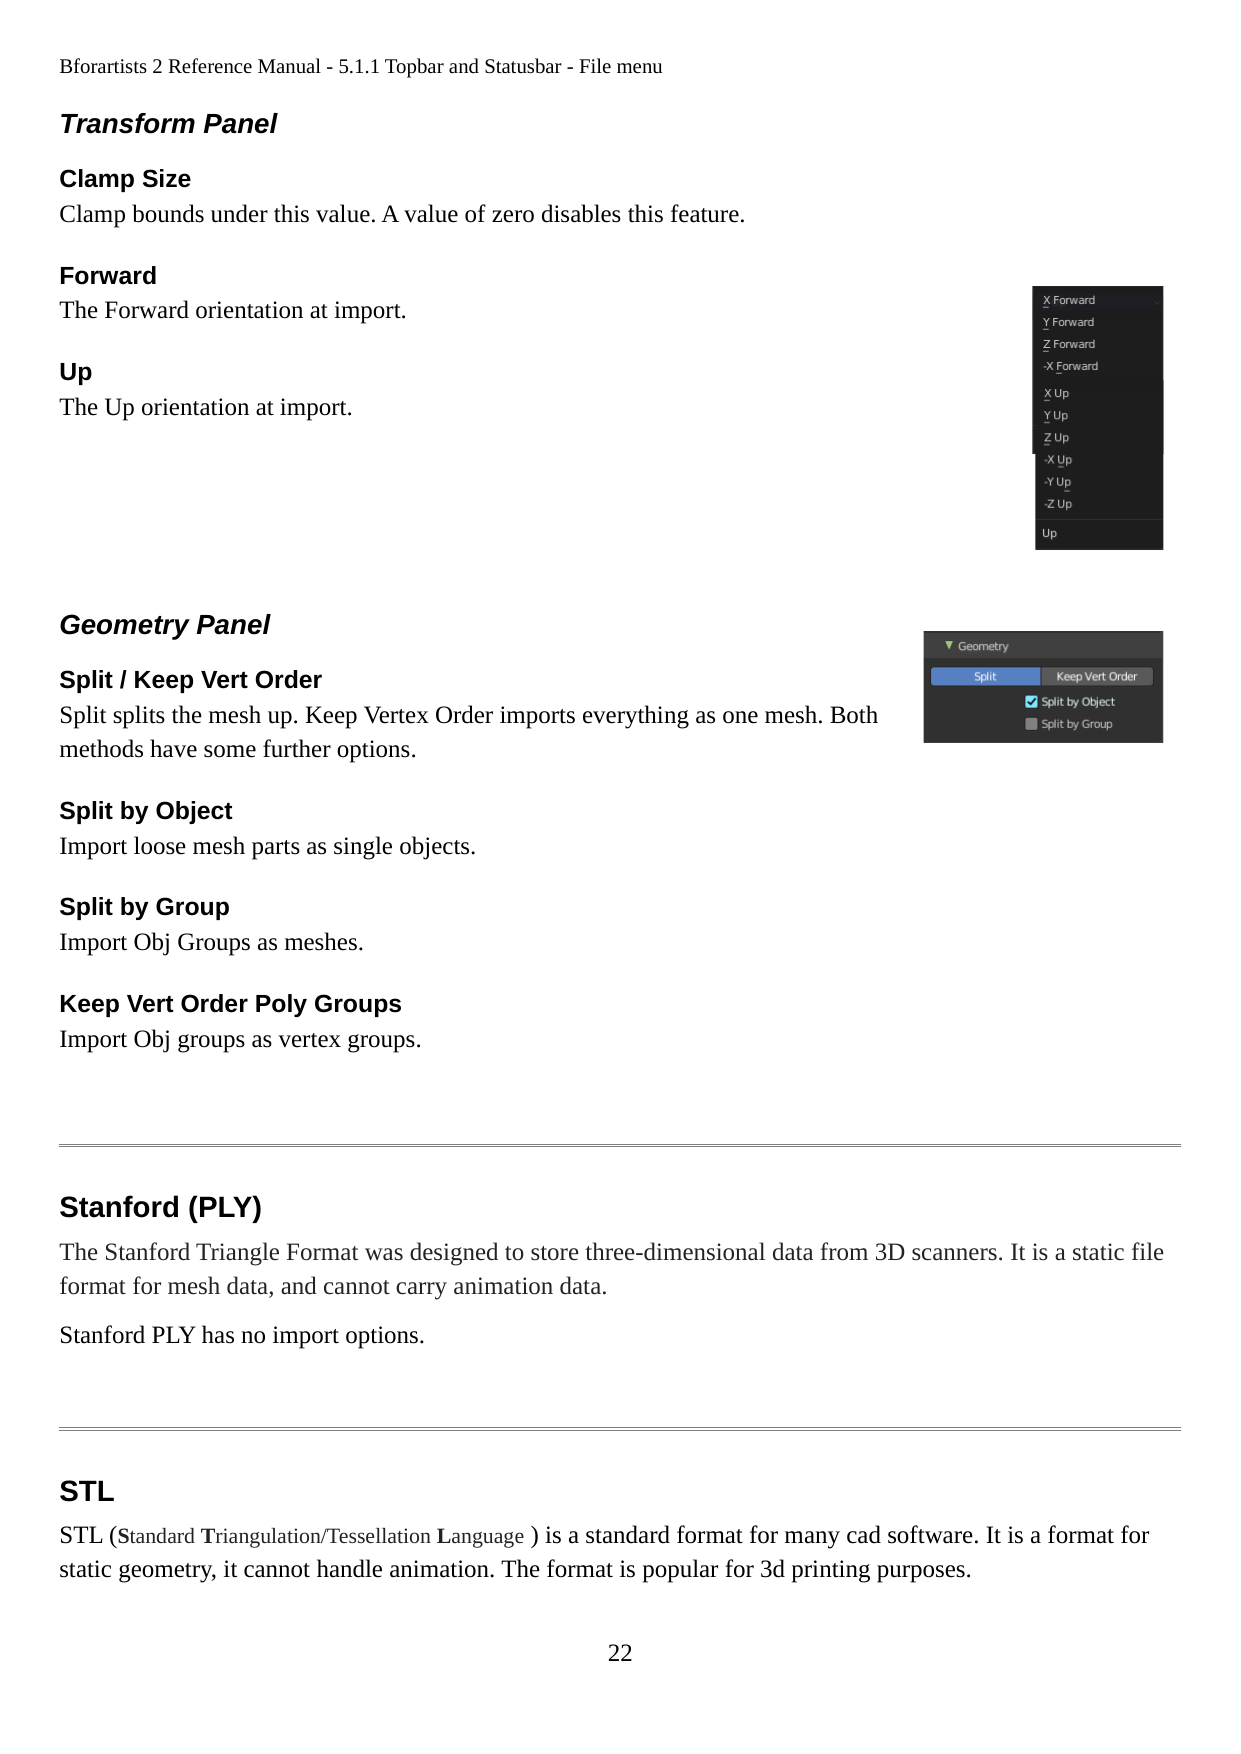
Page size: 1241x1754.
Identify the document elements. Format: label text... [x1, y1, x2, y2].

subtitle Forward [59, 261, 1181, 289]
text The Stanford Triangle Format was designed to store three-dimensional data from 3D scanners. It is a static file format for mesh data, and cannot carry animation data. [59, 1237, 1181, 1300]
subtitle STL [59, 1474, 1181, 1507]
text Stanford PLY has no import options. [59, 1320, 1181, 1349]
text The Up orientation at import. [59, 392, 1032, 421]
text Import loose mesh parts as single objects. [59, 831, 1181, 860]
picture [923, 631, 1164, 743]
subtitle Keep Vert Order Poly Groups [59, 989, 1181, 1017]
subtitle Up [59, 357, 1032, 386]
text Clamp bounds under this value. A value of zero disables this feature. [59, 199, 1181, 228]
subtitle Split by Object [59, 796, 1181, 825]
subtitle [1164, 357, 1181, 386]
subtitle [1164, 665, 1181, 694]
subtitle Geometry Panel [59, 608, 1181, 640]
subtitle Split / Keep Vert Order [59, 665, 923, 694]
subtitle Transform Panel [59, 107, 1181, 139]
subtitle Stanford (PLY) [59, 1190, 1181, 1224]
text Split splits the mesh up. Keep Vertex Order imports everything as one mesh. Both methods have some further options. [59, 700, 1181, 763]
subtitle Split by Group [59, 892, 1181, 921]
text STL (Standard Triangulation/Tessellation Language ) is a standard format for many cad software. It is a format for static geometry, it cannot handle animation. The format is popular for 3d printing purposes. [59, 1520, 1181, 1583]
picture [1032, 286, 1164, 550]
text The Forward orientation at import. [59, 296, 1032, 324]
text Import Obj Groups as meshes. [59, 927, 1181, 956]
subtitle Clamp Size [59, 164, 1181, 193]
text Import Obj groups as vertex groups. [59, 1024, 1181, 1052]
